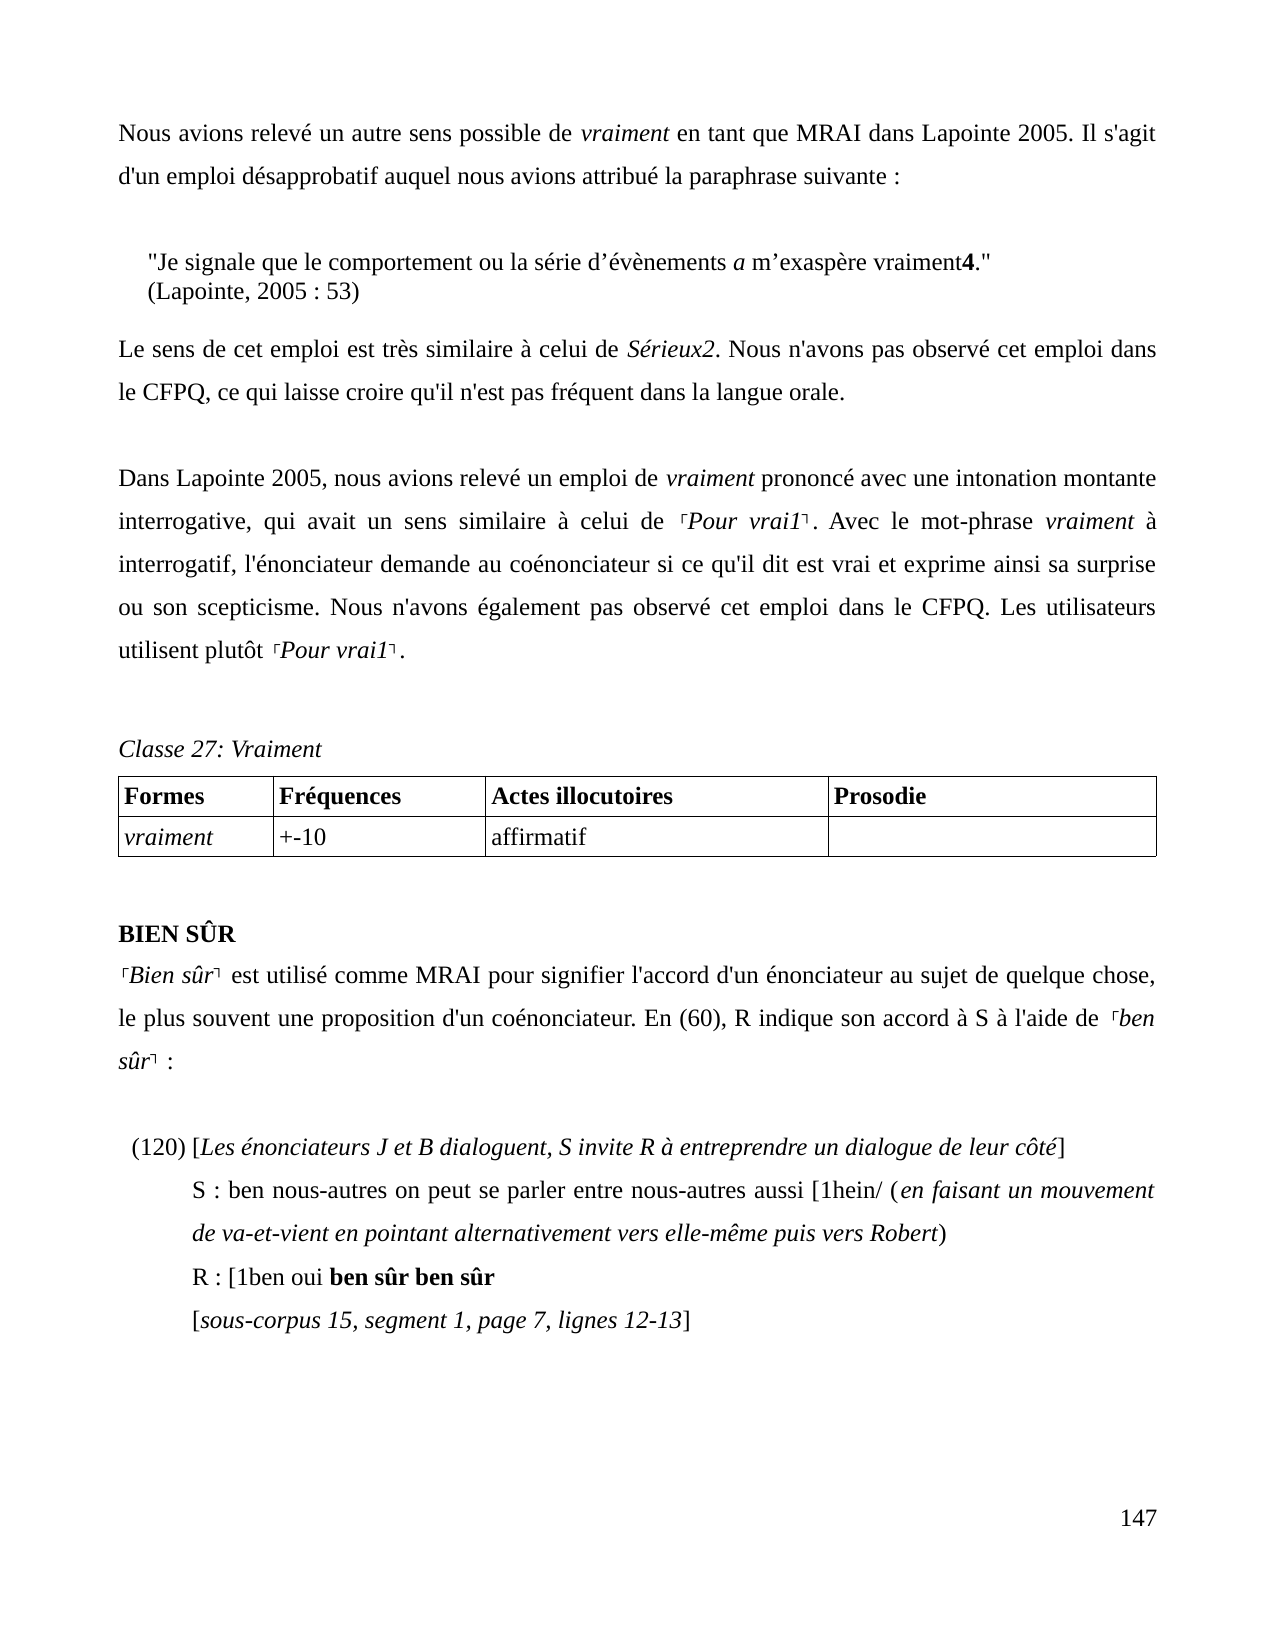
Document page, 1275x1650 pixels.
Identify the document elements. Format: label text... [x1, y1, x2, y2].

text (Lapointe, 2005 : 53) [147, 276, 1157, 305]
table_header Actes illocutoires [486, 777, 828, 816]
table_cell +-10 [274, 817, 485, 856]
text ┌Bien sûr┐ est utilisé comme MRAI pour signifier l'accord d'un énonciateur au sujet de quelque chose, le plus souvent une proposition d'un coénonciateur. En (60), R indique son accord à S à l'aide de ┌ben sûr┐ : [118, 960, 1157, 1075]
text (120) [Les énonciateurs J et B dialoguent, S invite R à entreprendre un dialogue de leur côté] [131, 1132, 1157, 1161]
text [sous-corpus 15, segment 1, page 7, lignes 12-13] [131, 1305, 1157, 1333]
table_header Prosodie [829, 777, 1156, 816]
subtitle BIEN SÛR [118, 919, 1157, 948]
text S : ben nous-autres on peut se parler entre nous-autres aussi [1hein/ (en faisant un mouvement de va-et-vient en pointant alternativement vers elle-même puis vers Robert) [131, 1175, 1157, 1247]
table_cell vraiment [119, 817, 273, 856]
text Nous avions relevé un autre sens possible de vraiment en tant que MRAI dans Lapointe 2005. Il s'agit d'un emploi désapprobatif auquel nous avions attribué la paraphrase suivante : [118, 118, 1157, 190]
text "Je signale que le comportement ou la série d’évènements a m’exaspère vraiment4." [147, 247, 1157, 276]
table_cell [829, 817, 1156, 856]
text R : [1ben oui ben sûr ben sûr [131, 1262, 1157, 1290]
table_cell affirmatif [486, 817, 828, 856]
table_header Formes [119, 777, 273, 816]
table_header Fréquences [274, 777, 485, 816]
text Classe 27: Vraiment [118, 734, 1157, 763]
text Dans Lapointe 2005, nous avions relevé un emploi de vraiment prononcé avec une intonation montante interrogative, qui avait un sens similaire à celui de ┌Pour vrai1┐. Avec le mot-phrase vraiment à interrogatif, l'énonciateur demande au coénonciateur si ce qu'il dit est vrai et exprime ainsi sa surprise ou son scepticisme. Nous n'avons également pas observé cet emploi dans le CFPQ. Les utilisateurs utilisent plutôt ┌Pour vrai1┐. [118, 463, 1157, 664]
text Le sens de cet emploi est très similaire à celui de Sérieux2. Nous n'avons pas observé cet emploi dans le CFPQ, ce qui laisse croire qu'il n'est pas fréquent dans la langue orale. [118, 334, 1157, 406]
